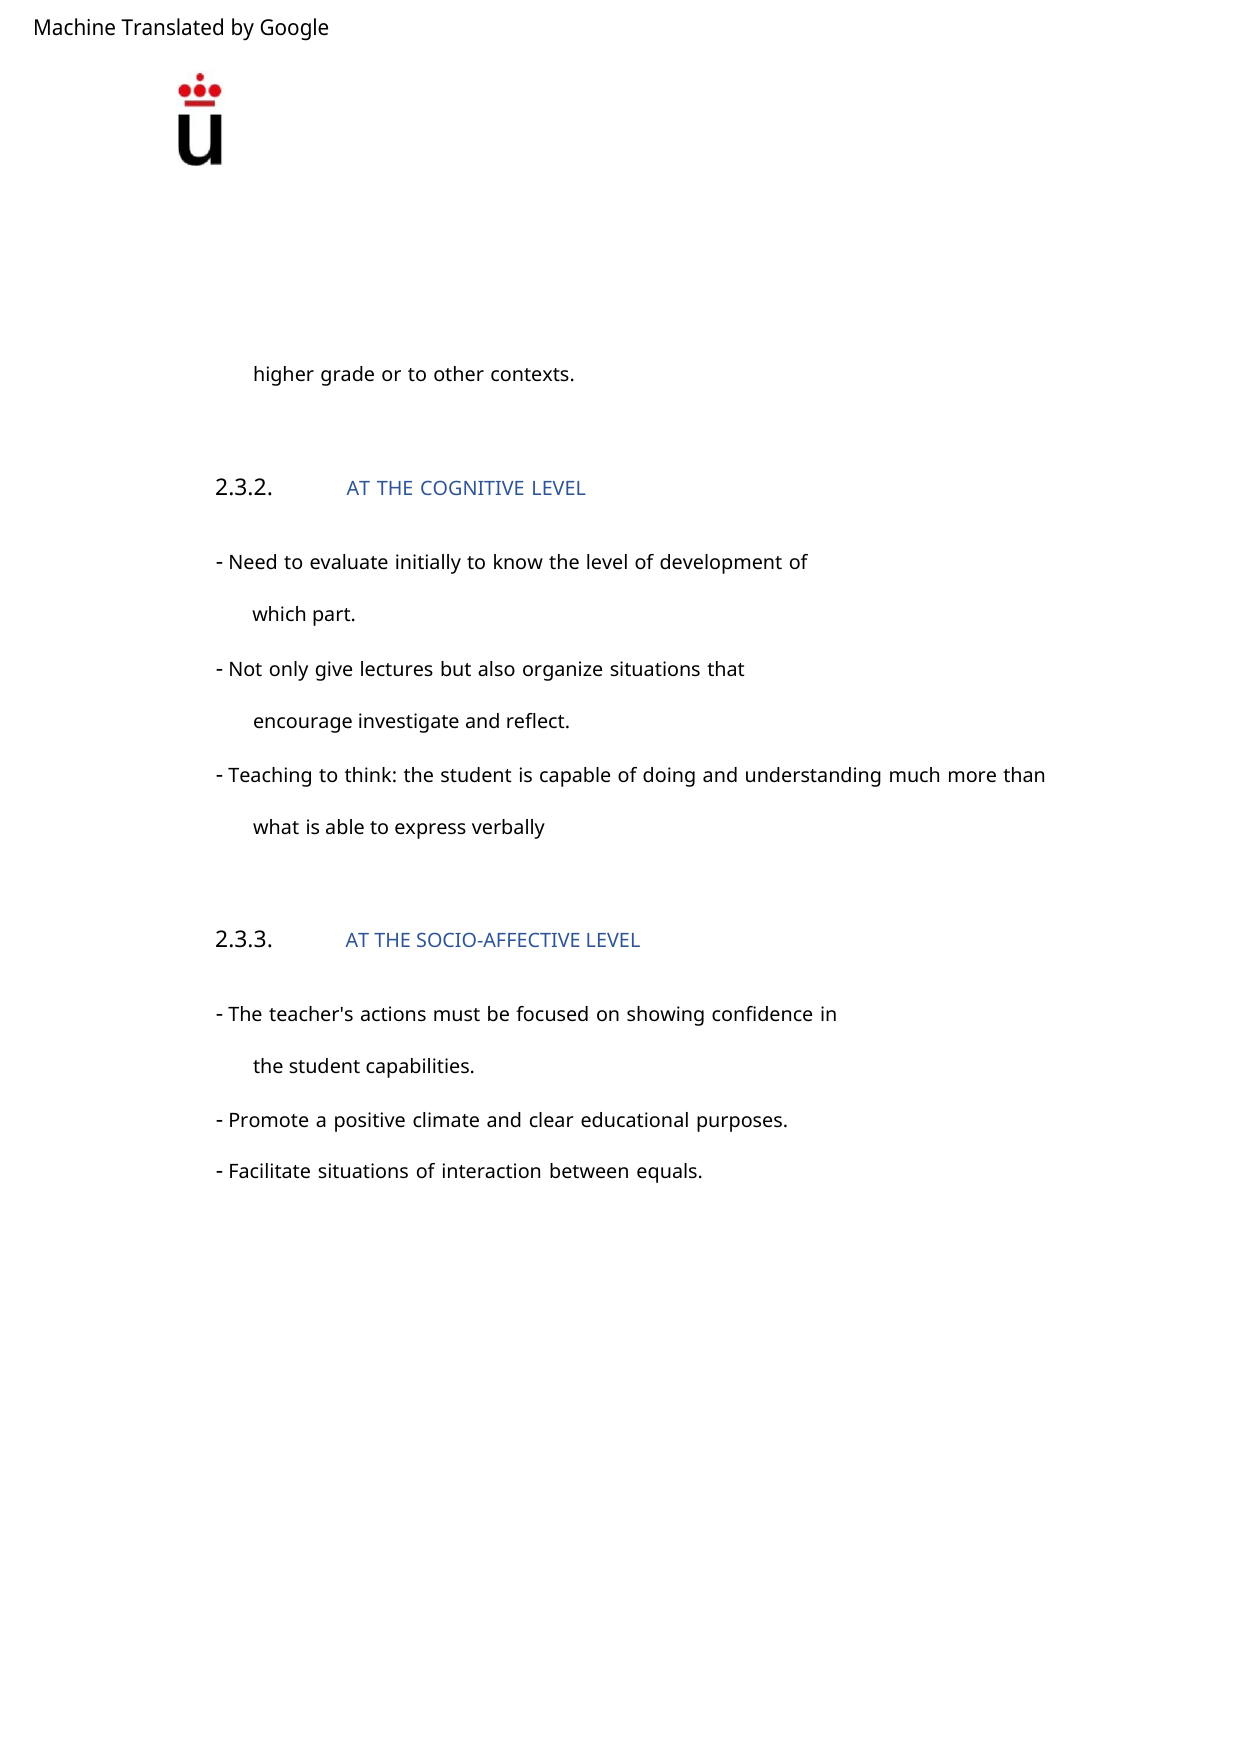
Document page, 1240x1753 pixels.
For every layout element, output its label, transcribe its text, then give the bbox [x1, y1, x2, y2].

list AT THE SOCIO-AFFECTIVE LEVEL [215, 923, 1162, 954]
text higher grade or to other contexts. [253, 360, 1162, 387]
list Not only give lectures but also organize situations that encourage investigate and reflect. [216, 652, 814, 734]
list The teacher's actions must be focused on showing confidence in the student capabilities. [216, 997, 842, 1079]
list Teaching to think: the student is capable of doing and understanding much more than what is able to express verbally [216, 758, 1063, 840]
list Promote a positive climate and clear educational purposes. [216, 1103, 1162, 1134]
list Need to evaluate initially to know the level of development of which part. [216, 545, 829, 627]
list Facilitate situations of interaction between equals. [216, 1154, 1162, 1186]
list AT THE COGNITIVE LEVEL [215, 471, 1162, 502]
